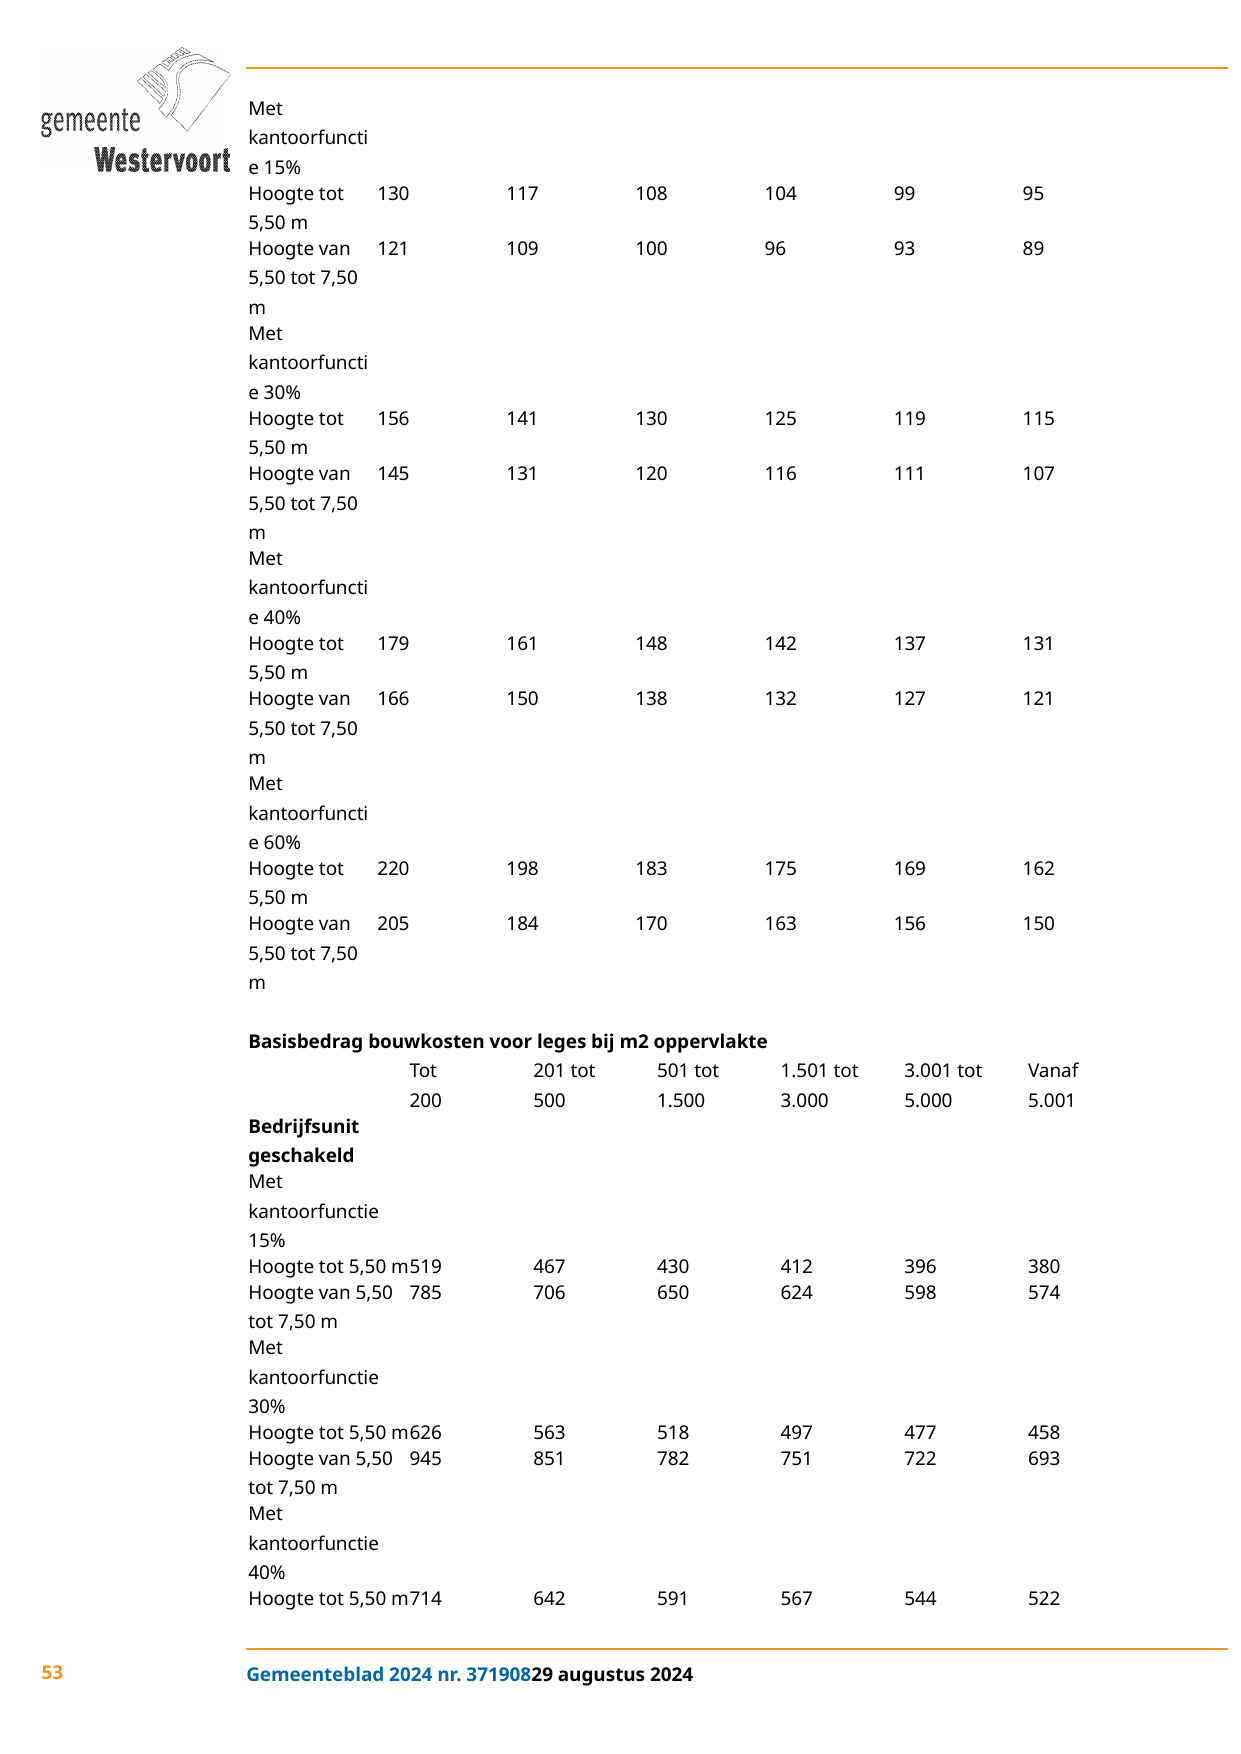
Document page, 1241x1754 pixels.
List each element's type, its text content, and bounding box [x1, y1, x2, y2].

table_cell [1028, 1334, 1152, 1419]
table_cell 751 [780, 1445, 904, 1500]
table_cell [904, 1500, 1028, 1585]
table_cell [635, 770, 764, 855]
table_cell 145 [377, 460, 506, 545]
table_cell 785 [409, 1279, 533, 1334]
table_cell 170 [635, 910, 764, 995]
table_cell Hoogte tot 5,50 m [248, 180, 377, 235]
table_cell 467 [533, 1253, 657, 1279]
table_header Tot 200 [409, 1058, 533, 1113]
table_cell 598 [904, 1279, 1028, 1334]
table_cell 693 [1028, 1445, 1152, 1500]
table_cell [904, 1334, 1028, 1419]
table_cell 127 [894, 685, 1022, 770]
table_cell 522 [1028, 1585, 1152, 1611]
table_cell 148 [635, 630, 764, 685]
picture [41, 47, 231, 172]
table_cell 624 [780, 1279, 904, 1334]
table_header Vanaf 5.001 [1028, 1058, 1152, 1113]
table_cell [657, 1500, 780, 1585]
table_cell [764, 545, 893, 630]
table_cell [904, 1168, 1028, 1253]
table_cell 89 [1023, 235, 1152, 320]
table_cell Hoogte tot 5,50 m [248, 1585, 409, 1611]
table_cell 567 [780, 1585, 904, 1611]
table_cell 156 [377, 405, 506, 460]
table_cell 141 [506, 405, 635, 460]
table_cell 121 [377, 235, 506, 320]
table_cell [506, 545, 635, 630]
table_cell 120 [635, 460, 764, 545]
table_cell Hoogte tot 5,50 m [248, 855, 377, 910]
table_cell [657, 1334, 780, 1419]
table_cell [409, 1168, 533, 1253]
table_cell 111 [894, 460, 1022, 545]
table_cell 518 [657, 1419, 780, 1445]
table_cell 220 [377, 855, 506, 910]
table_cell Hoogte tot 5,50 m [248, 1419, 409, 1445]
table_cell Bedrijfsunit geschakeld [248, 1113, 409, 1168]
text Basisbedrag bouwkosten voor leges bij m2 oppervlakte [248, 1028, 1152, 1054]
table_cell 142 [764, 630, 893, 685]
table_cell 130 [377, 180, 506, 235]
table_cell 945 [409, 1445, 533, 1500]
table_cell [1023, 95, 1152, 180]
table_cell Met kantoorfunctie 40% [248, 1500, 409, 1585]
table_cell 430 [657, 1253, 780, 1279]
table_cell Met kantoorfunctie 30% [248, 1334, 409, 1419]
table_cell 714 [409, 1585, 533, 1611]
table_header 501 tot 1.500 [657, 1058, 780, 1113]
table_cell [764, 320, 893, 405]
table_cell [533, 1113, 657, 1168]
table_cell 396 [904, 1253, 1028, 1279]
table_cell Met kantoorfunctie 15% [248, 95, 377, 180]
table_cell [1028, 1168, 1152, 1253]
table_header 3.001 tot 5.000 [904, 1058, 1028, 1113]
table_cell 117 [506, 180, 635, 235]
table_cell [894, 320, 1022, 405]
table_cell Hoogte van 5,50 tot 7,50 m [248, 235, 377, 320]
table_cell [506, 320, 635, 405]
table_cell 591 [657, 1585, 780, 1611]
table_cell 198 [506, 855, 635, 910]
table_cell [894, 95, 1022, 180]
table_cell Hoogte tot 5,50 m [248, 405, 377, 460]
table_cell 99 [894, 180, 1022, 235]
table_cell 138 [635, 685, 764, 770]
table_cell 722 [904, 1445, 1028, 1500]
table_cell 782 [657, 1445, 780, 1500]
table_cell 100 [635, 235, 764, 320]
table_cell 107 [1023, 460, 1152, 545]
table_cell [894, 545, 1022, 630]
table_cell [409, 1334, 533, 1419]
table_cell 156 [894, 910, 1022, 995]
table_cell 96 [764, 235, 893, 320]
table_cell 161 [506, 630, 635, 685]
table_cell 130 [635, 405, 764, 460]
table_cell 132 [764, 685, 893, 770]
table_cell [780, 1113, 904, 1168]
table_cell [1023, 320, 1152, 405]
table_cell [764, 95, 893, 180]
table_cell Met kantoorfunctie 60% [248, 770, 377, 855]
table_cell [894, 770, 1022, 855]
table_cell 184 [506, 910, 635, 995]
table_cell [1028, 1113, 1152, 1168]
table_cell [377, 545, 506, 630]
table_cell 497 [780, 1419, 904, 1445]
table_cell 183 [635, 855, 764, 910]
table_cell 115 [1023, 405, 1152, 460]
table_cell 163 [764, 910, 893, 995]
table_cell [780, 1500, 904, 1585]
table_cell [635, 320, 764, 405]
table_header 1.501 tot 3.000 [780, 1058, 904, 1113]
table_cell 642 [533, 1585, 657, 1611]
table_cell 93 [894, 235, 1022, 320]
table_cell Hoogte van 5,50 tot 7,50 m [248, 910, 377, 995]
table_cell 412 [780, 1253, 904, 1279]
table_cell [506, 95, 635, 180]
table_cell [657, 1113, 780, 1168]
table_cell [1023, 770, 1152, 855]
table_cell 169 [894, 855, 1022, 910]
table_cell 477 [904, 1419, 1028, 1445]
table_cell [377, 95, 506, 180]
table_cell [533, 1168, 657, 1253]
table_cell 131 [1023, 630, 1152, 685]
table_cell [635, 545, 764, 630]
table_cell 162 [1023, 855, 1152, 910]
table_cell [780, 1334, 904, 1419]
table_cell Hoogte tot 5,50 m [248, 1253, 409, 1279]
table_cell 116 [764, 460, 893, 545]
table_cell Met kantoorfunctie 40% [248, 545, 377, 630]
table_cell 544 [904, 1585, 1028, 1611]
table_cell [377, 320, 506, 405]
table_cell [657, 1168, 780, 1253]
table_cell 458 [1028, 1419, 1152, 1445]
table_cell 519 [409, 1253, 533, 1279]
table_header 201 tot 500 [533, 1058, 657, 1113]
table_cell 380 [1028, 1253, 1152, 1279]
table_cell 104 [764, 180, 893, 235]
table_cell [533, 1334, 657, 1419]
table_cell [1023, 545, 1152, 630]
table_cell 851 [533, 1445, 657, 1500]
table_cell 166 [377, 685, 506, 770]
table_cell 563 [533, 1419, 657, 1445]
table_cell [377, 770, 506, 855]
table_cell Met kantoorfunctie 30% [248, 320, 377, 405]
table_cell 150 [1023, 910, 1152, 995]
table_cell [506, 770, 635, 855]
table_cell 131 [506, 460, 635, 545]
table_cell 121 [1023, 685, 1152, 770]
table_cell 109 [506, 235, 635, 320]
table_cell 119 [894, 405, 1022, 460]
table_cell [409, 1500, 533, 1585]
table_cell [533, 1500, 657, 1585]
table_cell 175 [764, 855, 893, 910]
table_cell 150 [506, 685, 635, 770]
table_cell [764, 770, 893, 855]
table_cell [780, 1168, 904, 1253]
table_cell 574 [1028, 1279, 1152, 1334]
table_cell Hoogte van 5,50 tot 7,50 m [248, 685, 377, 770]
table_cell 205 [377, 910, 506, 995]
table_cell 125 [764, 405, 893, 460]
table_cell 95 [1023, 180, 1152, 235]
table_cell 626 [409, 1419, 533, 1445]
table_cell 137 [894, 630, 1022, 685]
table_cell Hoogte van 5,50 tot 7,50 m [248, 460, 377, 545]
table_cell [409, 1113, 533, 1168]
table_cell 706 [533, 1279, 657, 1334]
table_cell [635, 95, 764, 180]
table_cell 108 [635, 180, 764, 235]
table_cell 650 [657, 1279, 780, 1334]
table_cell Met kantoorfunctie 15% [248, 1168, 409, 1253]
table_cell Hoogte van 5,50 tot 7,50 m [248, 1445, 409, 1500]
table_cell 179 [377, 630, 506, 685]
table_header [248, 1058, 409, 1113]
table_cell [904, 1113, 1028, 1168]
table_cell Hoogte van 5,50 tot 7,50 m [248, 1279, 409, 1334]
table_cell Hoogte tot 5,50 m [248, 630, 377, 685]
table_cell [1028, 1500, 1152, 1585]
